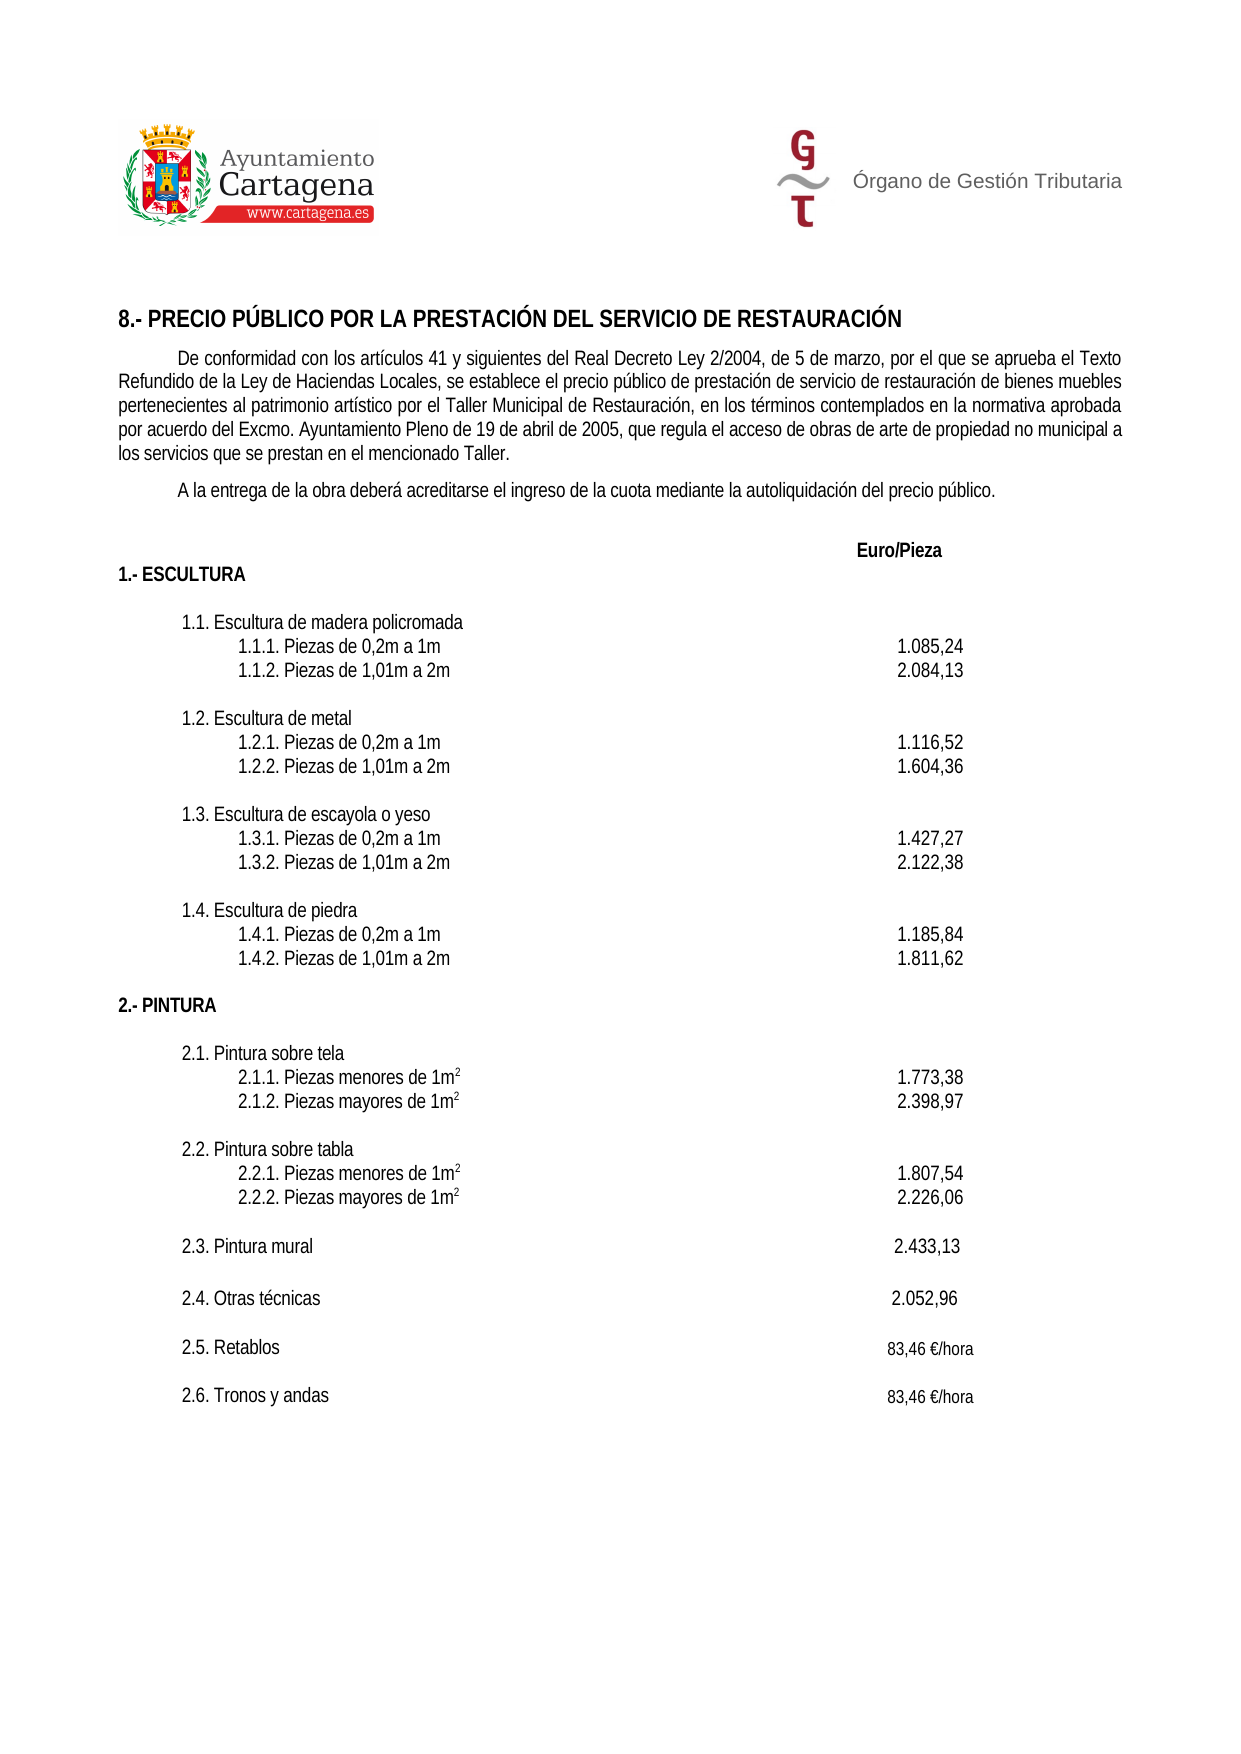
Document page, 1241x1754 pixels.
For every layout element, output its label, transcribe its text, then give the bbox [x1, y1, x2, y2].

table_cell 1.2.2. Piezas de 1,01m a 2m [231, 754, 849, 778]
table_cell 2.2.2. Piezas mayores de 1m2 [231, 1185, 849, 1209]
table_cell [111, 921, 174, 945]
table_header [561, 538, 849, 562]
table_cell [568, 1335, 849, 1359]
table_cell [174, 1089, 231, 1113]
table_cell 1.1.1. Piezas de 0,2m a 1m [231, 634, 849, 658]
table_cell [568, 706, 849, 730]
table_cell 1.4. Escultura de piedra [174, 898, 568, 921]
table_cell 1.4.2. Piezas de 1,01m a 2m [231, 945, 849, 969]
table_cell [568, 802, 849, 826]
table_cell [174, 754, 231, 778]
picture [117, 119, 379, 236]
table_cell [343, 993, 568, 1041]
table_cell [849, 778, 1011, 802]
table_cell [849, 1311, 1011, 1335]
table_cell [568, 898, 849, 921]
table_cell [111, 1161, 174, 1185]
table_cell 1.1. Escultura de madera policromada [174, 610, 849, 634]
table_cell [849, 706, 1011, 730]
table_cell [111, 898, 174, 921]
table_cell [111, 1383, 174, 1407]
table_cell [849, 1041, 1011, 1065]
table_cell [174, 945, 231, 969]
table_cell [174, 921, 231, 945]
table_cell [568, 993, 849, 1041]
table_cell 2.226,06 [849, 1185, 1011, 1209]
table_cell [231, 874, 849, 897]
text De conformidad con los artículos 41 y siguientes del Real Decreto Ley 2/2004, de 5 de marzo, por el que se aprueba el Texto Refundido de la Ley de Haciendas Locales, se establece el precio público de prestación de servicio de restauración de bienes muebles pertenecientes al patrimonio artístico por el Taller Municipal de Restauración, en los términos contemplados en la normativa aprobada por acuerdo del Excmo. Ayuntamiento Pleno de 19 de abril de 2005, que regula el acceso de obras de arte de propiedad no municipal a los servicios que se prestan en el mencionado Taller. [118, 345, 1122, 465]
table_cell [174, 826, 231, 849]
table_cell [111, 682, 174, 706]
table_cell [174, 1185, 231, 1209]
table_cell 1.773,38 [849, 1065, 1011, 1089]
table_cell 2.3. Pintura mural [174, 1233, 568, 1260]
table_cell [174, 1209, 231, 1233]
table_cell [111, 850, 174, 873]
table_cell [849, 993, 1011, 1041]
table_header 2.052,96 [858, 1284, 992, 1311]
table_cell 1.116,52 [849, 730, 1011, 754]
table_cell [849, 1137, 1011, 1161]
table_cell [111, 1359, 174, 1383]
table_cell [849, 1209, 1011, 1233]
table_cell [111, 730, 174, 754]
table_cell [849, 562, 1011, 610]
table_cell 1.2.1. Piezas de 0,2m a 1m [231, 730, 849, 754]
table_cell 1.085,24 [849, 634, 1011, 658]
table_cell 2.5. Retablos [174, 1335, 568, 1359]
table_cell 1.807,54 [849, 1161, 1011, 1185]
table_header Euro/Pieza [849, 538, 1011, 562]
table_cell 2.4. Otras técnicas [174, 1284, 568, 1311]
table_cell [111, 1185, 174, 1209]
table_cell 2.1.1. Piezas menores de 1m2 [231, 1065, 849, 1089]
table_cell 2.1.2. Piezas mayores de 1m2 [231, 1089, 849, 1113]
table_cell [111, 1137, 174, 1161]
table_cell [111, 706, 174, 730]
table_cell [849, 1260, 1011, 1284]
table_cell [111, 1041, 174, 1065]
table_cell [174, 1311, 568, 1335]
table_cell [174, 1065, 231, 1089]
table_cell [336, 562, 561, 610]
table_cell [849, 1233, 858, 1260]
table_cell 1.1.2. Piezas de 1,01m a 2m [231, 658, 849, 682]
table_cell [231, 682, 849, 706]
table_cell [111, 610, 174, 634]
table_cell [849, 682, 1011, 706]
table_cell 2.084,13 [849, 658, 1011, 682]
table_cell 83,46 €/hora [849, 1335, 1011, 1359]
table_cell 1.811,62 [849, 945, 1011, 969]
table_cell [174, 682, 231, 706]
table_cell [111, 969, 174, 993]
table_cell [174, 634, 231, 658]
table_cell [568, 1359, 849, 1383]
table_cell [568, 1383, 849, 1407]
text 8.- PRECIO PÚBLICO POR LA PRESTACIÓN DEL SERVICIO DE RESTAURACIÓN [118, 304, 1122, 333]
table_cell [174, 1359, 568, 1383]
table_header 2.433,13 [858, 1233, 992, 1260]
table_cell [568, 1260, 849, 1284]
table_cell [111, 826, 174, 849]
table_cell [111, 1233, 174, 1260]
table_cell 1.3. Escultura de escayola o yeso [174, 802, 568, 826]
table_cell [849, 969, 1011, 993]
table_cell [568, 1284, 849, 1311]
table_cell 1.185,84 [849, 921, 1011, 945]
table_cell 2.1. Pintura sobre tela [174, 1041, 568, 1065]
table_cell [174, 1113, 231, 1137]
table_cell [174, 658, 231, 682]
table_cell [111, 1311, 174, 1335]
table_cell [174, 778, 231, 802]
table_cell 1.604,36 [849, 754, 1011, 778]
table_cell [231, 1209, 849, 1233]
table_cell 2.- PINTURA [111, 993, 343, 1041]
table_cell [111, 1089, 174, 1113]
table_cell 1.3.2. Piezas de 1,01m a 2m [231, 850, 849, 873]
table_cell 1.3.1. Piezas de 0,2m a 1m [231, 826, 849, 849]
text A la entrega de la obra deberá acreditarse el ingreso de la cuota mediante la autoliquidación del precio público. [118, 478, 1122, 502]
table_cell [111, 754, 174, 778]
table_cell [111, 945, 174, 969]
table_cell [111, 778, 174, 802]
table_cell [111, 658, 174, 682]
table_cell [174, 1161, 231, 1185]
table_cell 2.122,38 [849, 850, 1011, 873]
table_header [111, 538, 336, 562]
table_cell [174, 1260, 568, 1284]
table_header [336, 538, 561, 562]
table_cell [849, 1113, 1011, 1137]
table_cell 1.4.1. Piezas de 0,2m a 1m [231, 921, 849, 945]
table_cell [174, 850, 231, 873]
table_cell [568, 1041, 849, 1065]
table_cell [174, 969, 231, 993]
table_cell [849, 874, 1011, 897]
table_cell [111, 1065, 174, 1089]
table_cell 2.2. Pintura sobre tabla [174, 1137, 568, 1161]
table_cell [111, 1209, 174, 1233]
table_cell 1.2. Escultura de metal [174, 706, 568, 730]
table_cell [174, 874, 231, 897]
table_cell [568, 1137, 849, 1161]
table_cell [111, 634, 174, 658]
table_cell [231, 778, 849, 802]
table_cell 2.2.1. Piezas menores de 1m2 [231, 1161, 849, 1185]
table_cell [992, 1284, 1011, 1311]
table_cell 83,46 €/hora [849, 1383, 1011, 1407]
table_cell [111, 1113, 174, 1137]
table_cell [111, 802, 174, 826]
table_cell [231, 1113, 849, 1137]
table_cell [111, 874, 174, 897]
table_cell [849, 802, 1011, 826]
table_cell [849, 1284, 858, 1311]
table_cell [111, 1260, 174, 1284]
table_cell [992, 1233, 1011, 1260]
table_cell 1.427,27 [849, 826, 1011, 849]
table_cell [849, 610, 1011, 634]
table_cell [111, 1335, 174, 1359]
table_cell [111, 1284, 174, 1311]
table_cell 2.6. Tronos y andas [174, 1383, 568, 1407]
table_cell [849, 1359, 1011, 1383]
table_cell [849, 898, 1011, 921]
table_cell 2.398,97 [849, 1089, 1011, 1113]
table_cell 1.- ESCULTURA [111, 562, 336, 610]
table_cell [568, 1311, 849, 1335]
table_cell [568, 1233, 849, 1260]
table_cell [231, 969, 849, 993]
table_cell [561, 562, 849, 610]
table_cell [174, 730, 231, 754]
